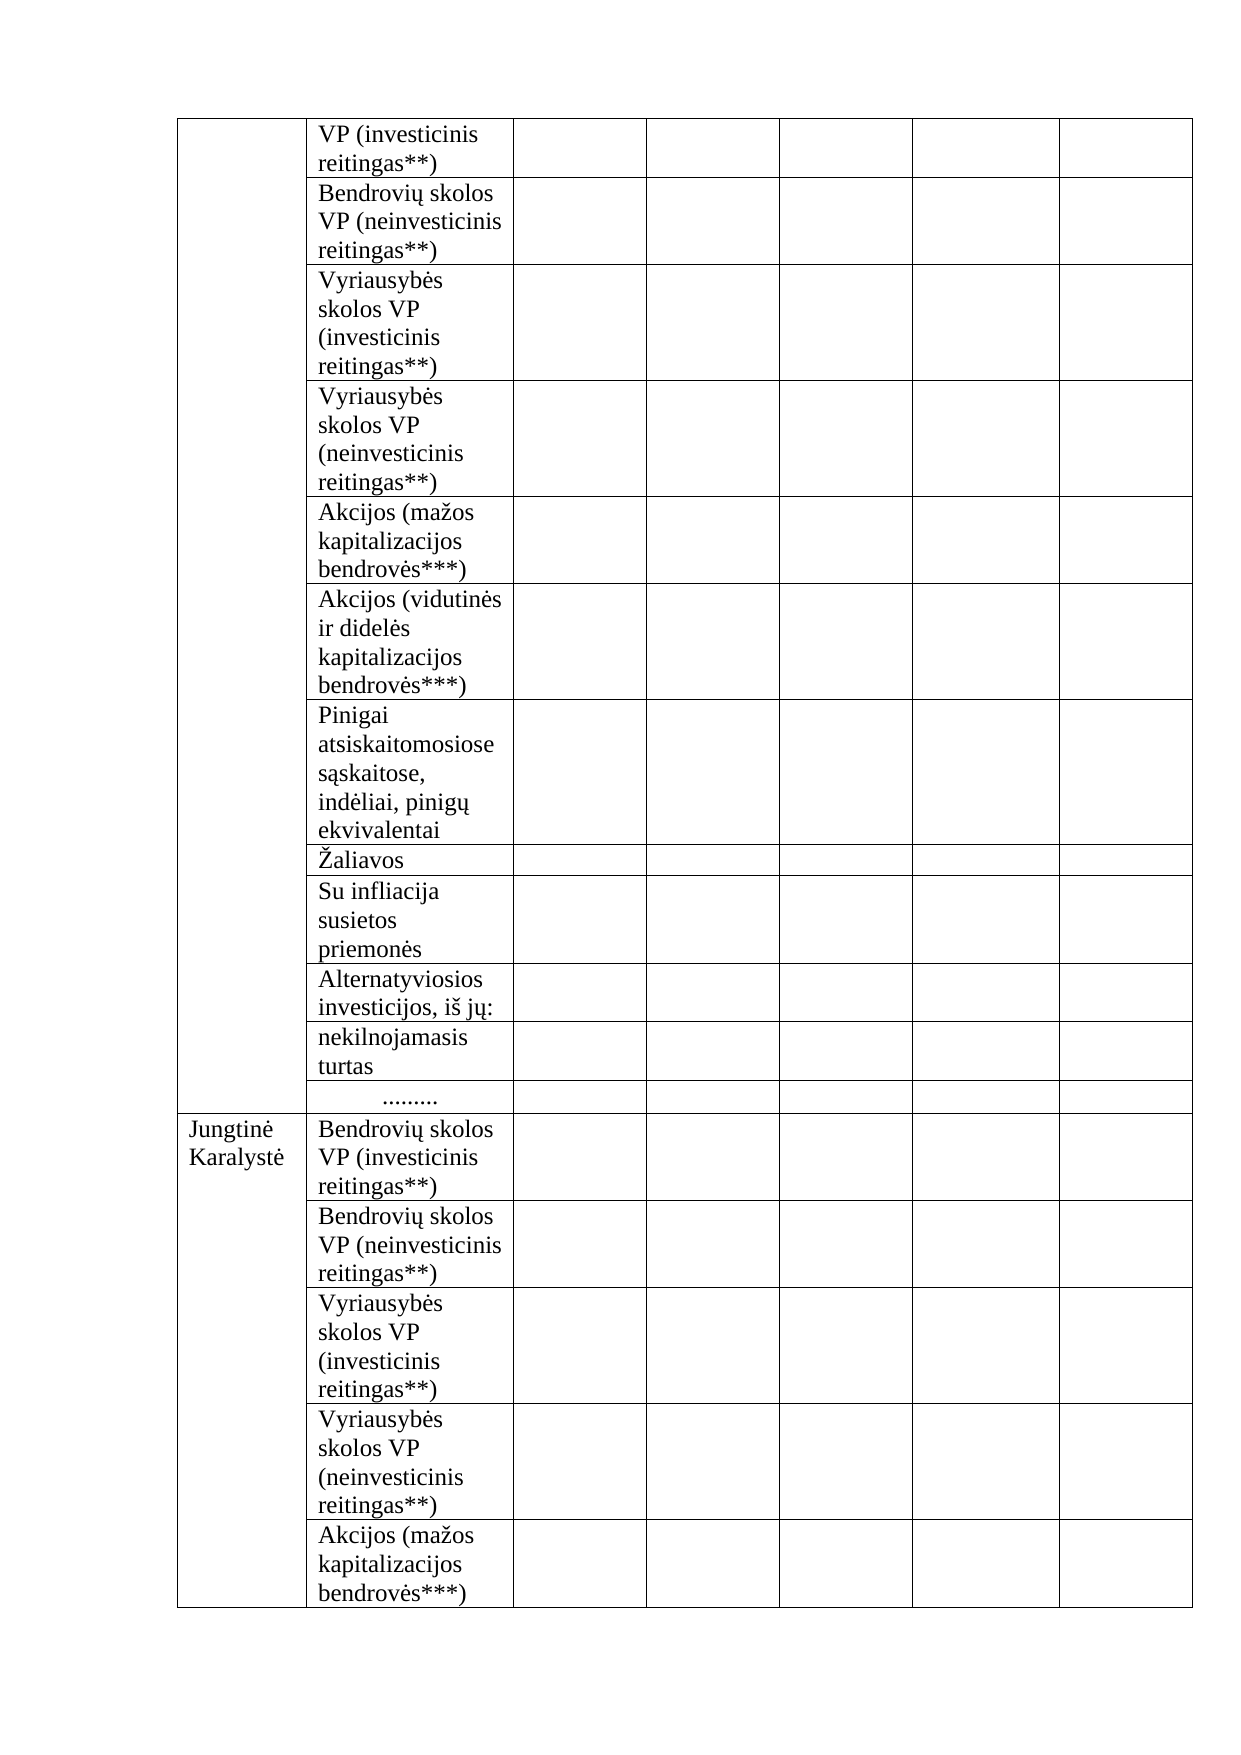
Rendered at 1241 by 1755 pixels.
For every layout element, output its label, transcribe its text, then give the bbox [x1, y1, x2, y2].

table_cell [647, 1114, 779, 1200]
table_cell [647, 178, 779, 264]
table_cell [647, 1022, 779, 1080]
table_cell [1060, 381, 1192, 496]
table_cell [514, 964, 646, 1021]
table_cell [913, 876, 1059, 963]
table_cell [1060, 497, 1192, 583]
table_cell [913, 845, 1059, 875]
table_cell [780, 1022, 912, 1080]
table_cell [1060, 1201, 1192, 1287]
table_cell [647, 876, 779, 963]
table_cell [1060, 119, 1192, 177]
table_cell [780, 265, 912, 380]
table_cell Akcijos (mažos kapitalizacijos bendrovės***) [307, 1520, 513, 1607]
table_cell Su infliacija susietos priemonės [307, 876, 513, 963]
table_cell [913, 1404, 1059, 1519]
table_cell [1060, 964, 1192, 1021]
table_cell [514, 119, 646, 177]
table_cell [647, 845, 779, 875]
table_cell Vyriausybės skolos VP (neinvesticinis reitingas**) [307, 1404, 513, 1519]
table_cell [780, 178, 912, 264]
table_cell [913, 381, 1059, 496]
table_cell [514, 845, 646, 875]
table_cell [514, 1288, 646, 1403]
table_cell [780, 381, 912, 496]
table_cell [780, 584, 912, 699]
table_cell [1060, 876, 1192, 963]
table_cell [647, 1404, 779, 1519]
table_cell [647, 964, 779, 1021]
table_cell Bendrovių skolos VP (neinvesticinis reitingas**) [307, 178, 513, 264]
table_cell [1060, 1404, 1192, 1519]
table_cell [178, 119, 306, 1113]
table_cell [514, 1081, 646, 1113]
table_cell [1060, 845, 1192, 875]
table_cell [1060, 1288, 1192, 1403]
table_cell [1060, 584, 1192, 699]
table_cell nekilnojamasis turtas [307, 1022, 513, 1080]
table_cell Akcijos (mažos kapitalizacijos bendrovės***) [307, 497, 513, 583]
table_cell [780, 1288, 912, 1403]
table_cell [913, 1201, 1059, 1287]
table_cell [514, 1201, 646, 1287]
table_cell [647, 1081, 779, 1113]
table_cell [647, 1201, 779, 1287]
table_cell [1060, 178, 1192, 264]
table_cell Vyriausybės skolos VP (investicinis reitingas**) [307, 265, 513, 380]
table_cell [647, 700, 779, 844]
table_cell [913, 1520, 1059, 1607]
table_cell Bendrovių skolos VP (neinvesticinis reitingas**) [307, 1201, 513, 1287]
table_cell [514, 178, 646, 264]
table_cell [780, 876, 912, 963]
table_cell [913, 700, 1059, 844]
table_cell [647, 584, 779, 699]
table_cell Jungtinė Karalystė [178, 1114, 306, 1607]
table_cell [1060, 700, 1192, 844]
table_cell [514, 876, 646, 963]
table_cell [647, 265, 779, 380]
table_cell [780, 1404, 912, 1519]
table_cell [780, 1081, 912, 1113]
table_cell [913, 178, 1059, 264]
table_cell [913, 119, 1059, 177]
table_cell [913, 265, 1059, 380]
table_cell [514, 1404, 646, 1519]
table_cell [780, 1520, 912, 1607]
table_cell [647, 1520, 779, 1607]
table_cell [780, 119, 912, 177]
table_cell [514, 381, 646, 496]
table_cell Alternatyviosios investicijos, iš jų: [307, 964, 513, 1021]
table_cell Vyriausybės skolos VP (investicinis reitingas**) [307, 1288, 513, 1403]
table_cell [514, 1114, 646, 1200]
table_cell [913, 1022, 1059, 1080]
table_cell [913, 584, 1059, 699]
table_cell [780, 1201, 912, 1287]
table_cell [514, 1022, 646, 1080]
table_cell [913, 1114, 1059, 1200]
table_cell Bendrovių skolos VP (investicinis reitingas**) [307, 1114, 513, 1200]
table_cell [780, 845, 912, 875]
table_cell [514, 265, 646, 380]
table_cell [1060, 1081, 1192, 1113]
table_cell [1060, 265, 1192, 380]
table_cell [780, 497, 912, 583]
table_cell [780, 1114, 912, 1200]
table_cell [514, 700, 646, 844]
table_cell [1060, 1520, 1192, 1607]
table_cell [514, 497, 646, 583]
table_cell [913, 964, 1059, 1021]
table_cell [780, 700, 912, 844]
table_cell Žaliavos [307, 845, 513, 875]
table_cell [647, 381, 779, 496]
table_cell [913, 497, 1059, 583]
table_cell [647, 1288, 779, 1403]
table_cell VP (investicinis reitingas**) [307, 119, 513, 177]
table_cell [780, 964, 912, 1021]
table_cell [514, 584, 646, 699]
table_cell [913, 1288, 1059, 1403]
table_cell [647, 497, 779, 583]
table_cell [913, 1081, 1059, 1113]
table_cell [1060, 1022, 1192, 1080]
table_cell [514, 1520, 646, 1607]
table_cell Pinigai atsiskaitomosiose sąskaitose, indėliai, pinigų ekvivalentai [307, 700, 513, 844]
table_cell [647, 119, 779, 177]
table_cell [1060, 1114, 1192, 1200]
table_cell ......... [307, 1081, 513, 1113]
table_cell Vyriausybės skolos VP (neinvesticinis reitingas**) [307, 381, 513, 496]
table_cell Akcijos (vidutinės ir didelės kapitalizacijos bendrovės***) [307, 584, 513, 699]
